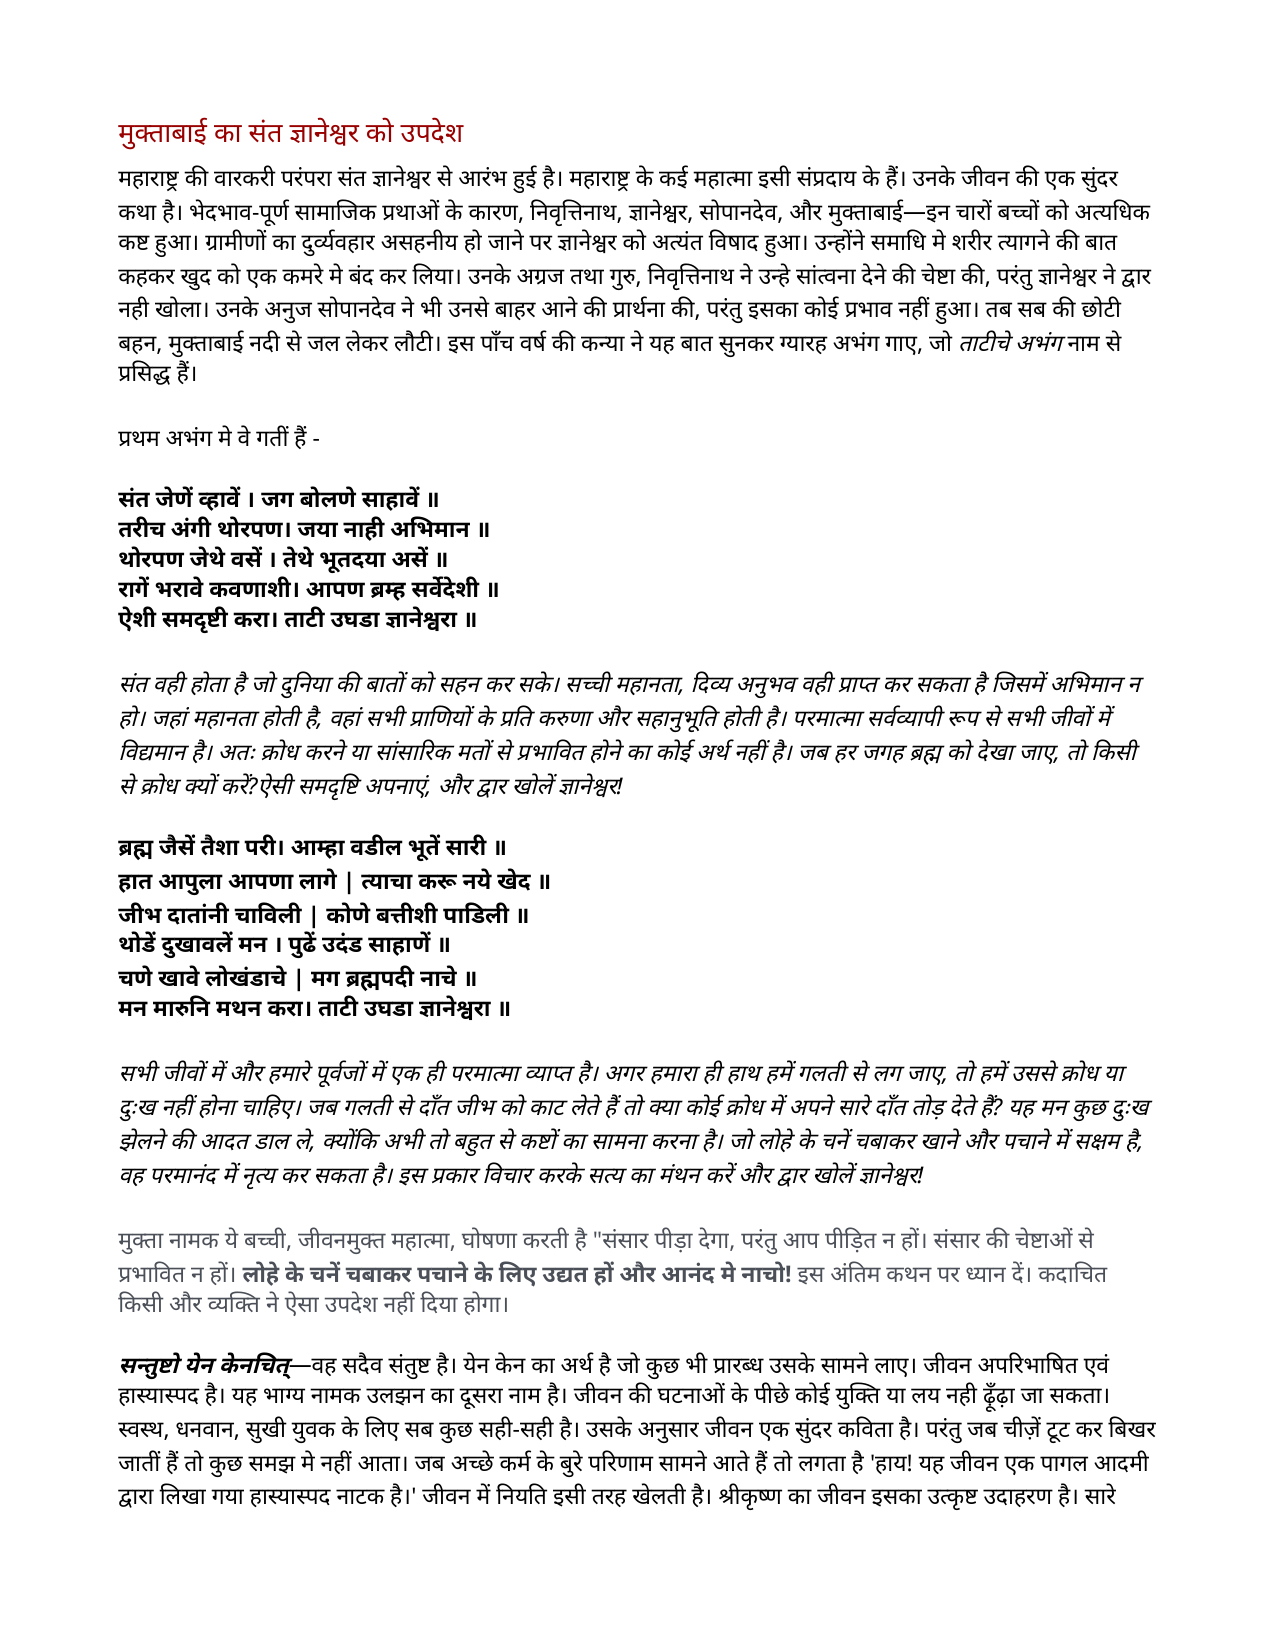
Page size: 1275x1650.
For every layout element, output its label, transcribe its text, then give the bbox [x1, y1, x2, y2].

text हात आपुला आपणा लागे | त्याचा करू नये खेद ॥ [118, 865, 1157, 898]
text थोरपण जेथे वसें । तेथे भूतदया असें ॥ [118, 547, 1157, 577]
text प्रथम अभंग मे वे गतीं हैं - [118, 422, 1157, 456]
text मन मारुनि मथन करा। ताटी उघडा ज्ञानेश्वरा ॥ [118, 996, 1157, 1026]
text थोडें दुखावलें मन । पुढें उदंड साहाणें ॥ [118, 932, 1157, 962]
text सन्तुष्टो येन केनचित्—वह सदैव संतुष्ट है। येन केन का अर्थ है जो कुछ भी प्रारब्ध उसके सामने लाए। जीवन अपरिभाषित एवं हास्यास्पद है। यह भाग्य नामक उलझन का दूसरा नाम है। जीवन की घटनाओं के पीछे कोई युक्ति या लय नही ढ़ूँढ़ा जा सकता। स्वस्थ, धनवान, सुखी युवक के लिए सब कुछ सही-सही है। उसके अनुसार जीवन एक सुंदर कविता है। परंतु जब चीज़ें टूट कर बिखर जातीं हैं तो कुछ समझ मे नहीं आता। जब अच्छे कर्म के बुरे परिणाम सामने आते हैं तो लगता है 'हाय! यह जीवन एक पागल आदमी द्वारा लिखा गया हास्यास्पद नाटक है।' जीवन में नियति इसी तरह खेलती है। श्रीकृष्ण का जीवन इसका उत्कृष्ट उदाहरण है। सारे [118, 1353, 1157, 1514]
text संत जेणें व्हावें । जग बोलणे साहावें ॥ [118, 487, 1157, 517]
text रागें भरावे कवणाशी। आपण ब्रम्ह सर्वेदेशी ॥ [118, 577, 1157, 607]
subtitle मुक्ताबाई का संत ज्ञानेश्वर को उपदेश [118, 118, 1157, 153]
text चणे खावे लोखंडाचे | मग ब्रह्मपदी नाचे ॥ [118, 962, 1157, 996]
text ब्रह्म जैसें तैशा परी। आम्हा वडील भूतें सारी ॥ [118, 835, 1157, 865]
text ऐशी समदृष्टी करा। ताटी उघडा ज्ञानेश्वरा ॥ [118, 607, 1157, 637]
text तरीच अंगी थोरपण। जया नाही अभिमान ॥ [118, 517, 1157, 547]
text संत वही होता है जो दुनिया की बातों को सहन कर सके। सच्ची महानता, दिव्य अनुभव वही प्राप्त कर सकता है जिसमें अभिमान न हो। जहां महानता होती है, वहां सभी प्राणियों के प्रति करुणा और सहानुभूति होती है। परमात्मा सर्वव्यापी रूप से सभी जीवों में विद्यमान है। अतः क्रोध करने या सांसारिक मतों से प्रभावित होने का कोई अर्थ नहीं है। जब हर जगह ब्रह्म को देखा जाए, तो किसी से क्रोध क्यों करें?ऐसी समदृष्टि अपनाएं, और द्वार खोलें ज्ञानेश्वर! [118, 668, 1157, 803]
text मुक्ता नामक ये बच्ची, जीवनमुक्त महात्मा, घोषणा करती है "संसार पीड़ा देगा, परंतु आप पीड़ित न हों। संसार की चेष्टाओं से प्रभावित न हों। लोहे के चनें चबाकर पचाने के लिए उद्यत हों और आनंद मे नाचो! इस अंतिम कथन पर ध्यान दें। कदाचित किसी और व्यक्ति ने ऐसा उपदेश नहीं दिया होगा। [118, 1224, 1157, 1322]
text महाराष्ट्र की वारकरी परंपरा संत ज्ञानेश्वर से आरंभ हुई है। महाराष्ट्र के कई महात्मा इसी संप्रदाय के हैं। उनके जीवन की एक सुंदर कथा है। भेदभाव-पूर्ण सामाजिक प्रथाओं के कारण, निवृत्तिनाथ, ज्ञानेश्वर, सोपानदेव, और मुक्ताबाई—इन चारों बच्चों को अत्यधिक कष्ट हुआ। ग्रामीणों का दुर्व्यवहार असहनीय हो जाने पर ज्ञानेश्वर को अत्यंत विषाद हुआ। उन्होंने समाधि मे शरीर त्यागने की बात कहकर खुद को एक कमरे मे बंद कर लिया। उनके अग्रज तथा गुरु, निवृत्तिनाथ ने उन्हे सांत्वना देने की चेष्टा की, परंतु ज्ञानेश्वर ने द्वार नही खोला। उनके अनुज सोपानदेव ने भी उनसे बाहर आने की प्रार्थना की, परंतु इसका कोई प्रभाव नहीं हुआ। तब सब की छोटी बहन, मुक्ताबाई नदी से जल लेकर लौटी। इस पाँच वर्ष की कन्या ने यह बात सुनकर ग्यारह अभंग गाए, जो ताटीचे अभंग नाम से प्रसिद्ध हैं। [118, 166, 1157, 391]
text सभी जीवों में और हमारे पूर्वजों में एक ही परमात्मा व्याप्त है। अगर हमारा ही हाथ हमें गलती से लग जाए, तो हमें उससे क्रोध या दुःख नहीं होना चाहिए। जब गलती से दाँत जीभ को काट लेते हैं तो क्या कोई क्रोध में अपने सारे दाँत तोड़ देते हैं? यह मन कुछ दुःख झेलने की आदत डाल ले, क्योंकि अभी तो बहुत से कष्टों का सामना करना है। जो लोहे के चनें चबाकर खाने और पचाने में सक्षम है, वह परमानंद में नृत्य कर सकता है। इस प्रकार विचार करके सत्य का मंथन करें और द्वार खोलें ज्ञानेश्वर! [118, 1057, 1157, 1193]
text जीभ दातांनी चाविली | कोणे बत्तीशी पाडिली ॥ [118, 898, 1157, 932]
